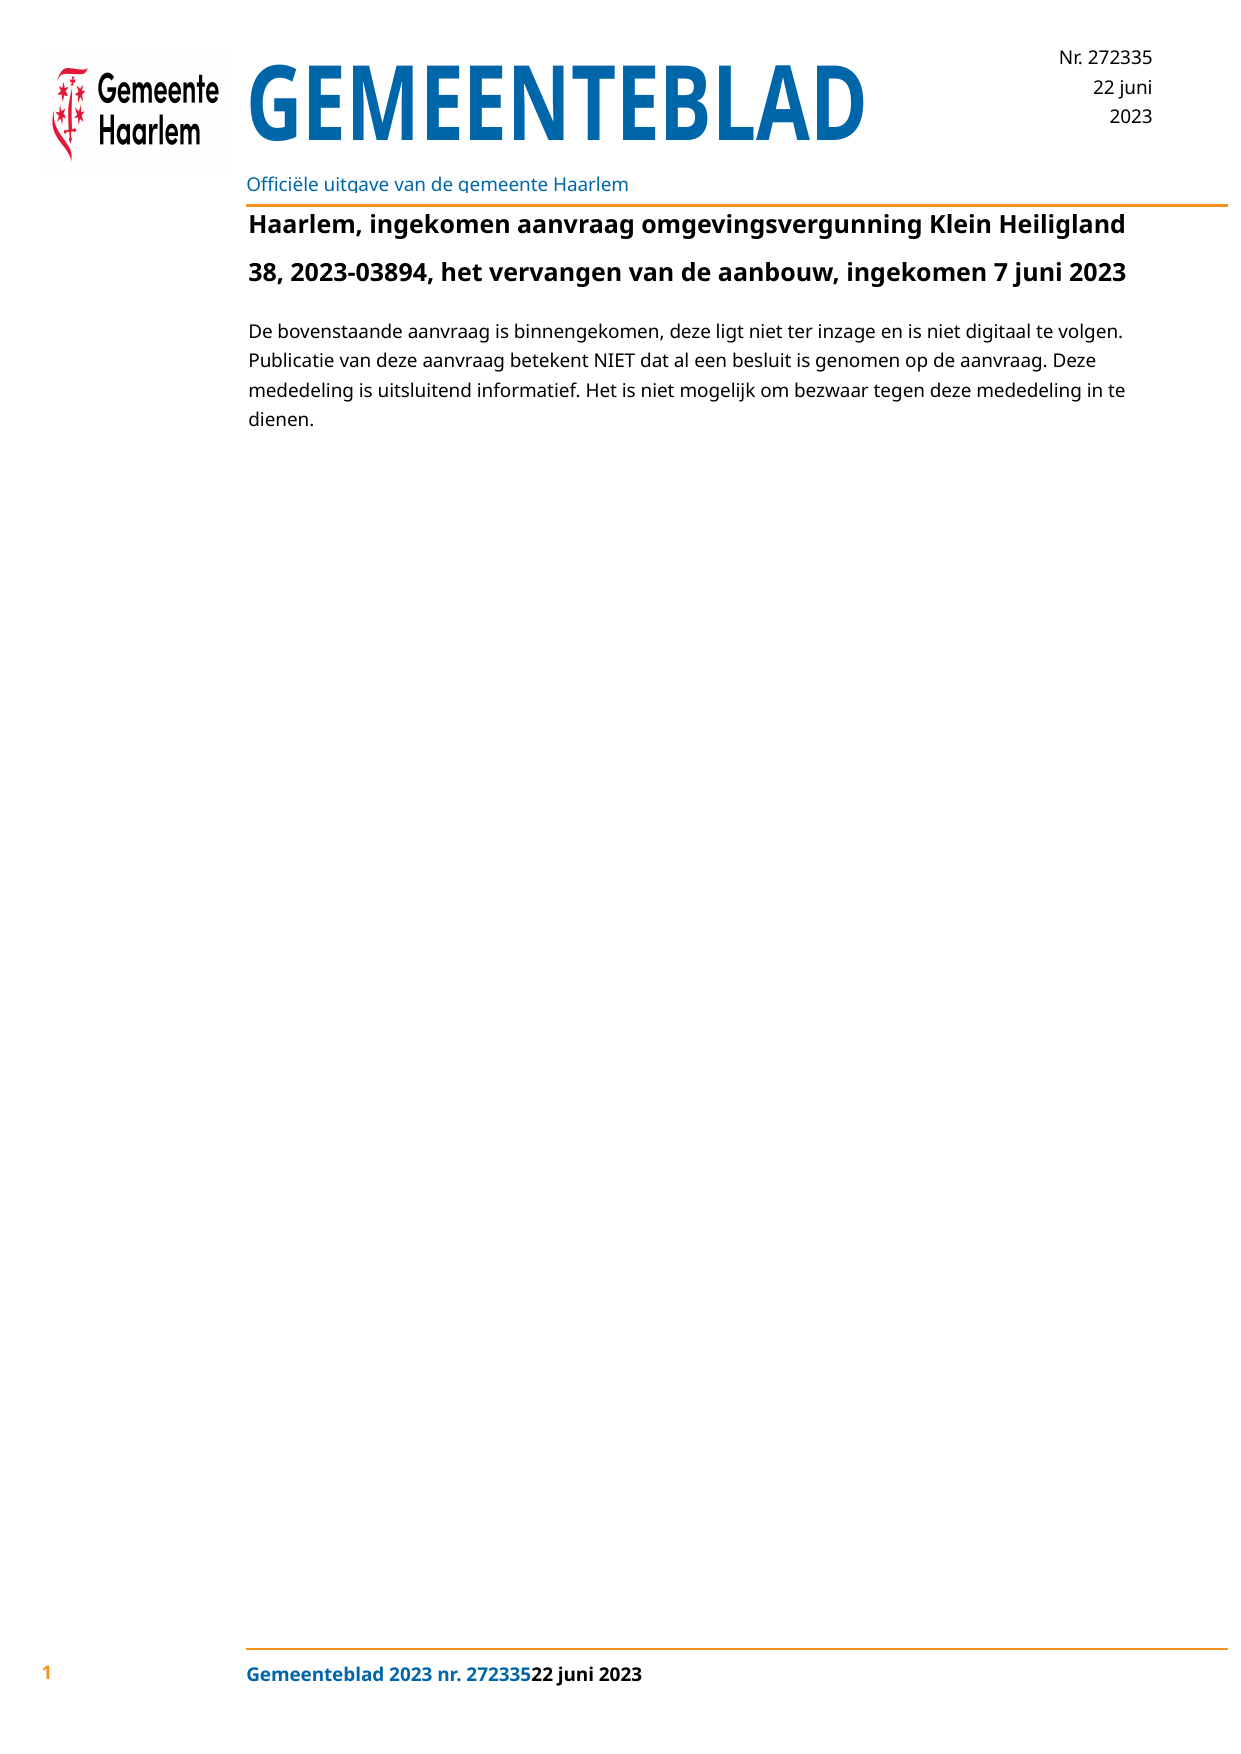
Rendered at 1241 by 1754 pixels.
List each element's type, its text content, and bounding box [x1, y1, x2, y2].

text Haarlem, ingekomen aanvraag omgevingsvergunning Klein Heiligland 38, 2023-03894, het vervangen van de aanbouw, ingekomen 7 juni 2023 [248, 207, 1152, 288]
text De bovenstaande aanvraag is binnengekomen, deze ligt niet ter inzage en is niet digitaal te volgen. Publicatie van deze aanvraag betekent NIET dat al een besluit is genomen op de aanvraag. Deze mededeling is uitsluitend informatief. Het is niet mogelijk om bezwaar tegen deze mededeling in te dienen. [248, 318, 1152, 432]
picture [41, 47, 231, 172]
